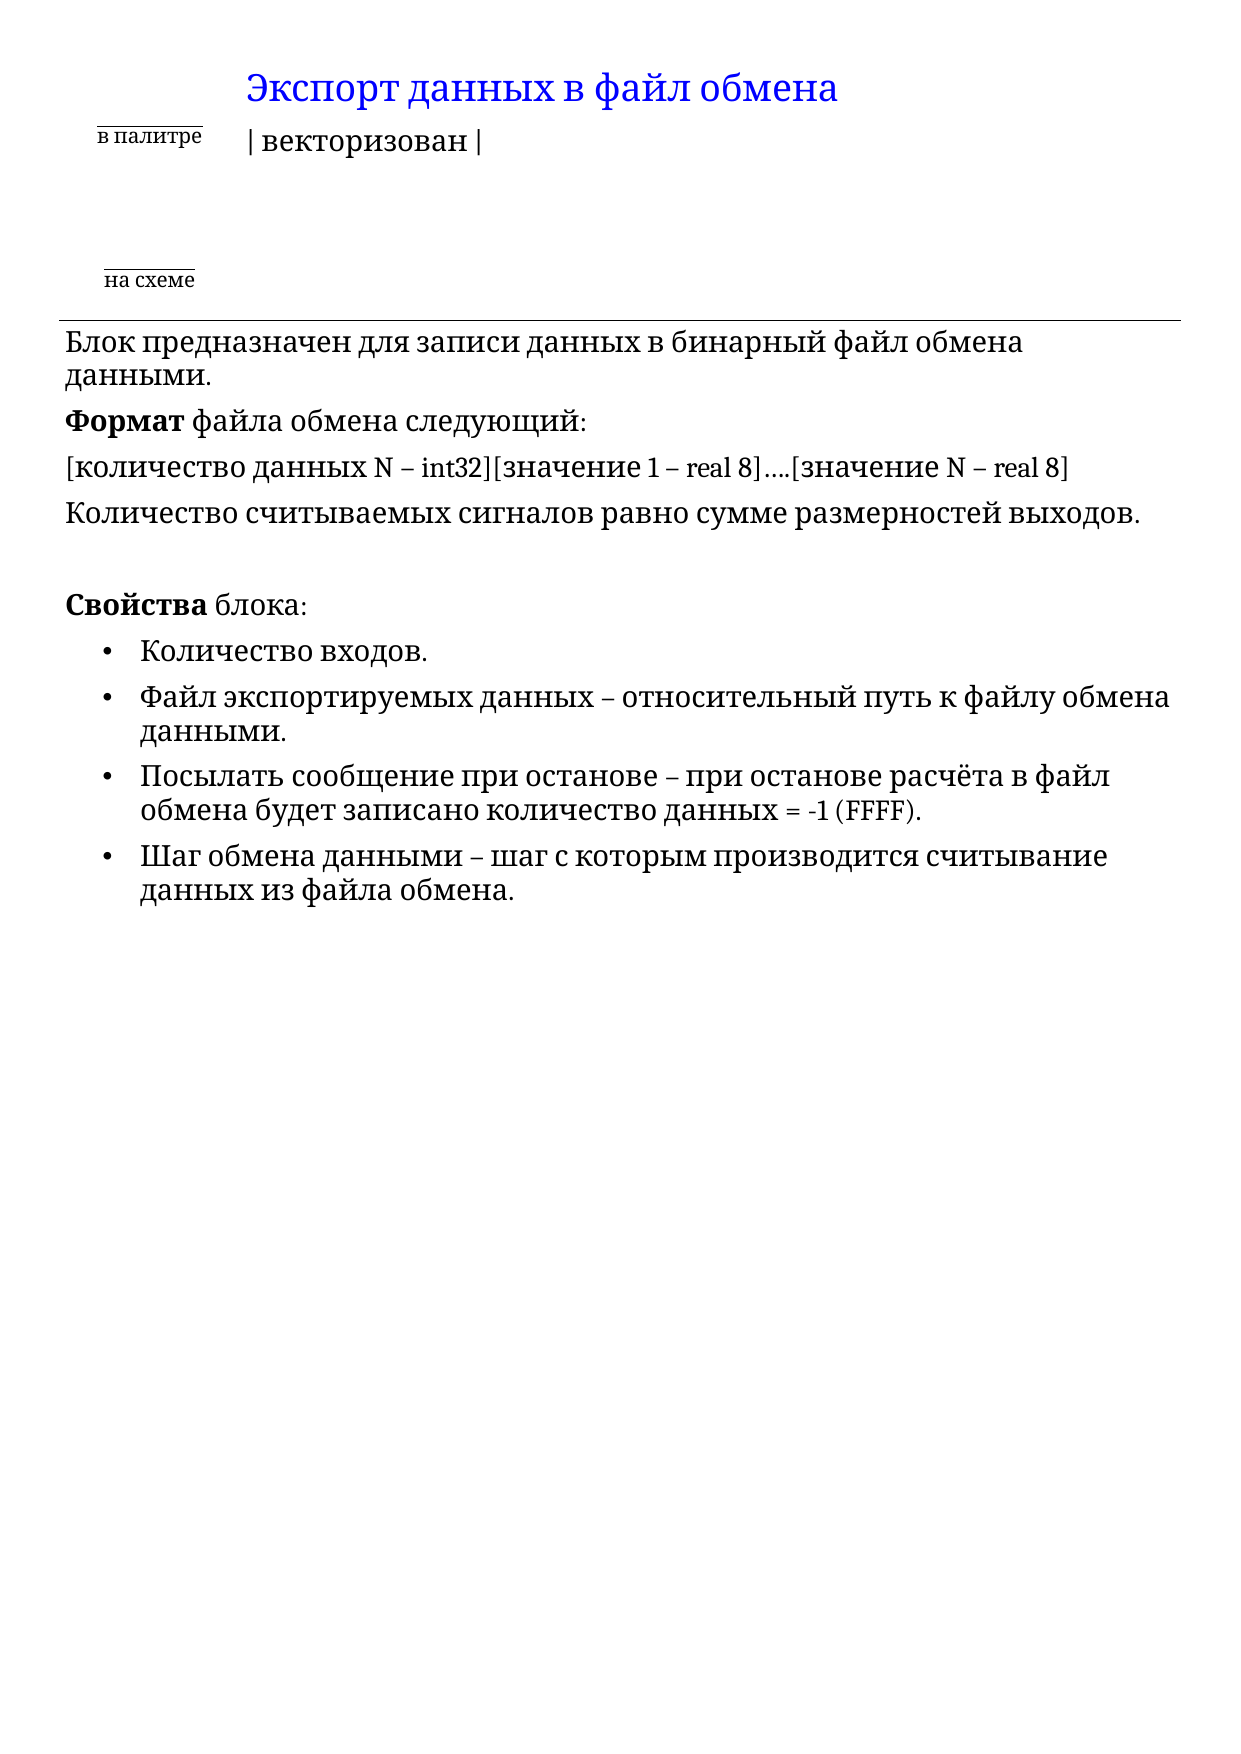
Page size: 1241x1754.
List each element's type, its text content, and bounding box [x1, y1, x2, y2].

table_cell в палитре [59, 119, 240, 176]
table_cell [240, 176, 1181, 263]
table_cell | векторизован | [240, 119, 1181, 176]
table_cell на схеме [59, 263, 240, 320]
table_header Экспорт данных в файл обмена [240, 59, 1181, 119]
table_cell [240, 263, 1181, 320]
table_header [59, 59, 240, 119]
table_cell [59, 176, 240, 263]
table_cell Блок предназначен для записи данных в бинарный файл обмена данными. Формат файла обмена следующий: [количество данных N – int32][значение 1 – real 8]….[значение N – real 8] Количество считываемых сигналов равно сумме размерностей выходов. Свойства блока: Количество входов. Файл экспортируемых данных – относительный путь к файлу обмена данными. Посылать сообщение при останове – при останове расчёта в файл обмена будет записано количество данных = -1 (FFFF). Шаг обмена данными – шаг с которым производится считывание данных из файла обмена. [59, 321, 1181, 925]
